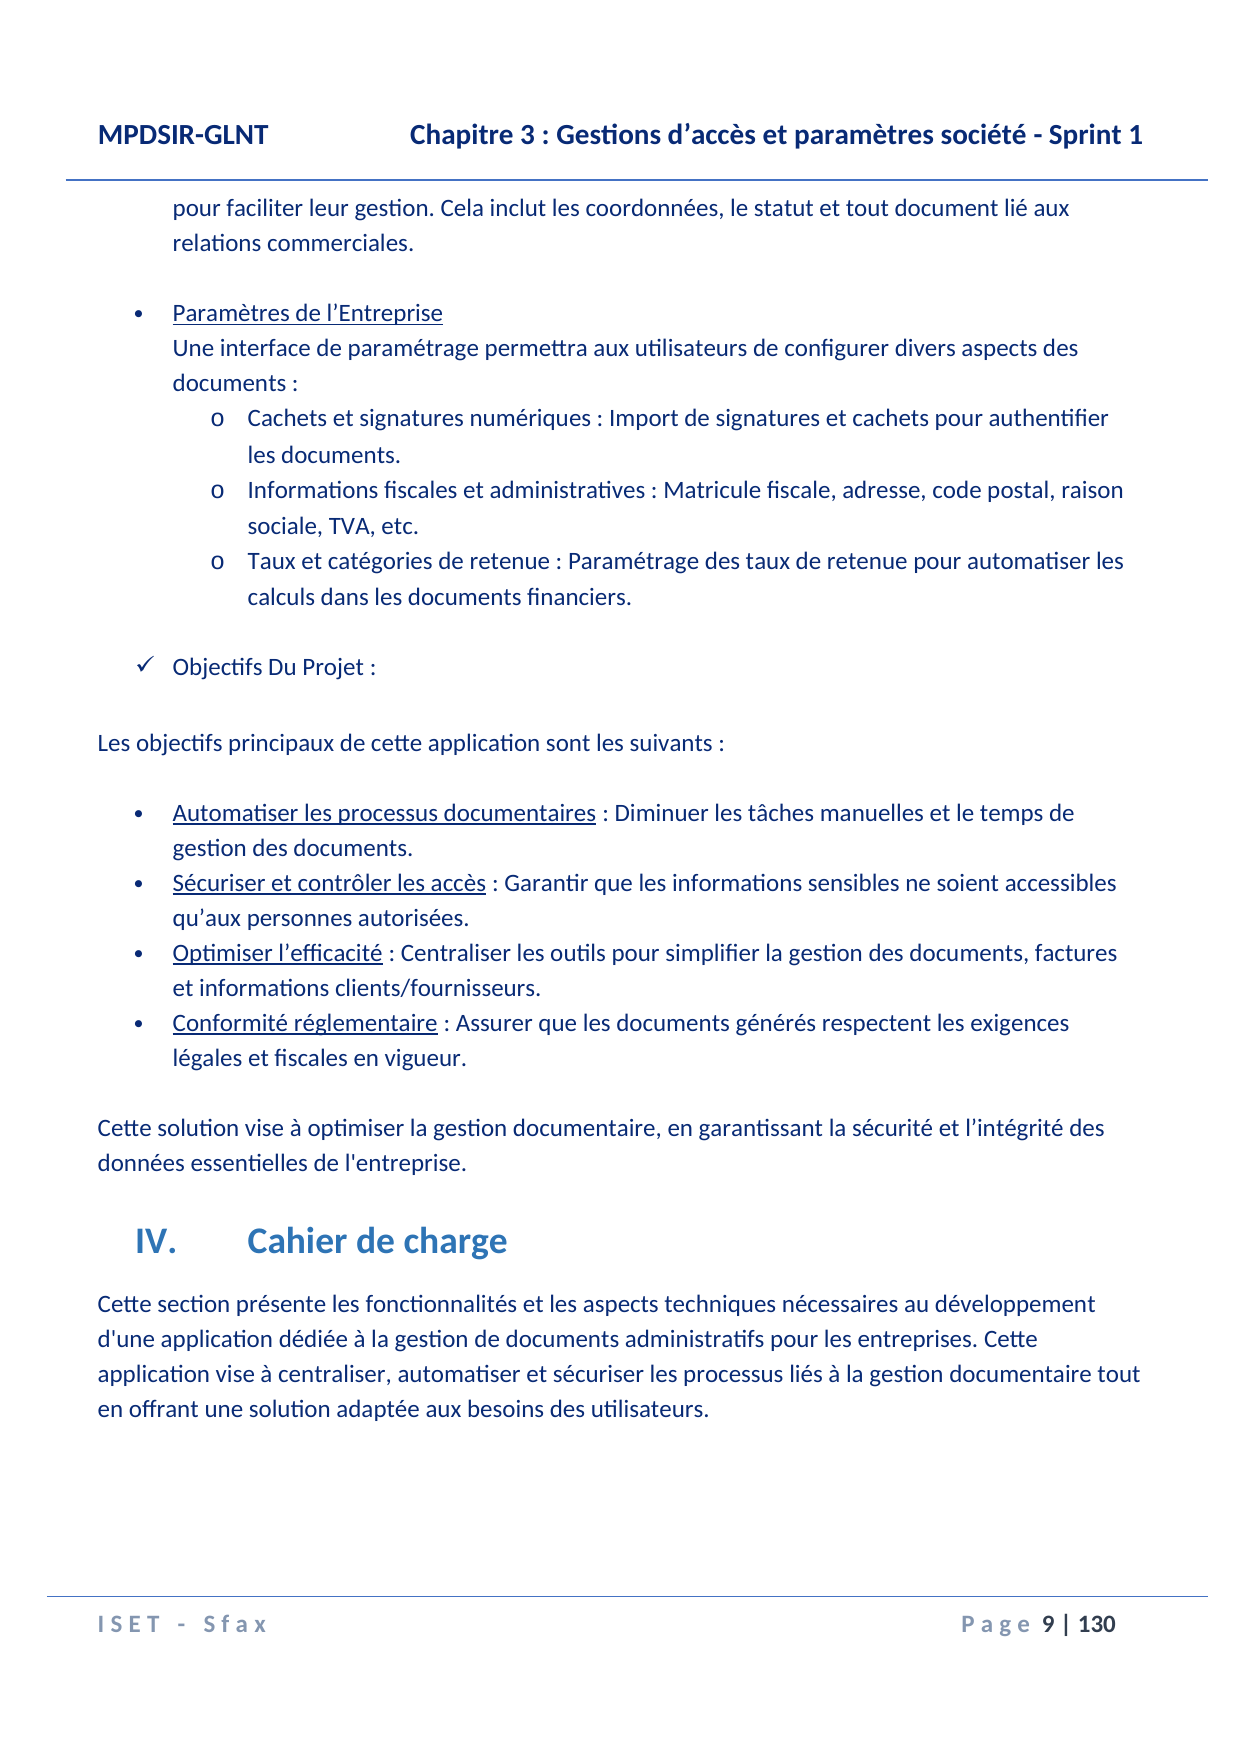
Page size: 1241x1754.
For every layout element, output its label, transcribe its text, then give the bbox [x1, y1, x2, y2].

list Paramètres de l’Entreprise Une interface de paramétrage permettra aux utilisateurs de configurer divers aspects des documents : [135, 297, 1143, 398]
list pour faciliter leur gestion. Cela inclut les coordonnées, le statut et tout document lié aux relations commerciales. [135, 192, 1143, 258]
text Cette solution vise à optimiser la gestion documentaire, en garantissant la sécurité et l’intégrité des données essentielles de l'entreprise. [97, 1112, 1143, 1178]
list Optimiser l’efficacité : Centraliser les outils pour simplifier la gestion des documents, factures et informations clients/fournisseurs. [135, 937, 1143, 1003]
list Automatiser les processus documentaires : Diminuer les tâches manuelles et le temps de gestion des documents. [135, 797, 1143, 863]
text Cette section présente les fonctionnalités et les aspects techniques nécessaires au développement d'une application dédiée à la gestion de documents administratifs pour les entreprises. Cette application vise à centraliser, automatiser et sécuriser les processus liés à la gestion documentaire tout en offrant une solution adaptée aux besoins des utilisateurs. [97, 1288, 1143, 1423]
list Sécuriser et contrôler les accès : Garantir que les informations sensibles ne soient accessibles qu’aux personnes autorisées. [135, 867, 1143, 933]
list Cachets et signatures numériques : Import de signatures et cachets pour authentifier les documents. [210, 402, 1143, 469]
list Conformité réglementaire : Assurer que les documents générés respectent les exigences légales et fiscales en vigueur. [135, 1007, 1143, 1073]
subtitle Cahier de charge [135, 1217, 1143, 1263]
list Informations fiscales et administratives : Matricule fiscale, adresse, code postal, raison sociale, TVA, etc. [210, 474, 1143, 541]
list Objectifs Du Projet : [135, 651, 1143, 682]
text Les objectifs principaux de cette application sont les suivants : [97, 727, 1143, 758]
list Taux et catégories de retenue : Paramétrage des taux de retenue pour automatiser les calculs dans les documents financiers. [210, 545, 1143, 612]
